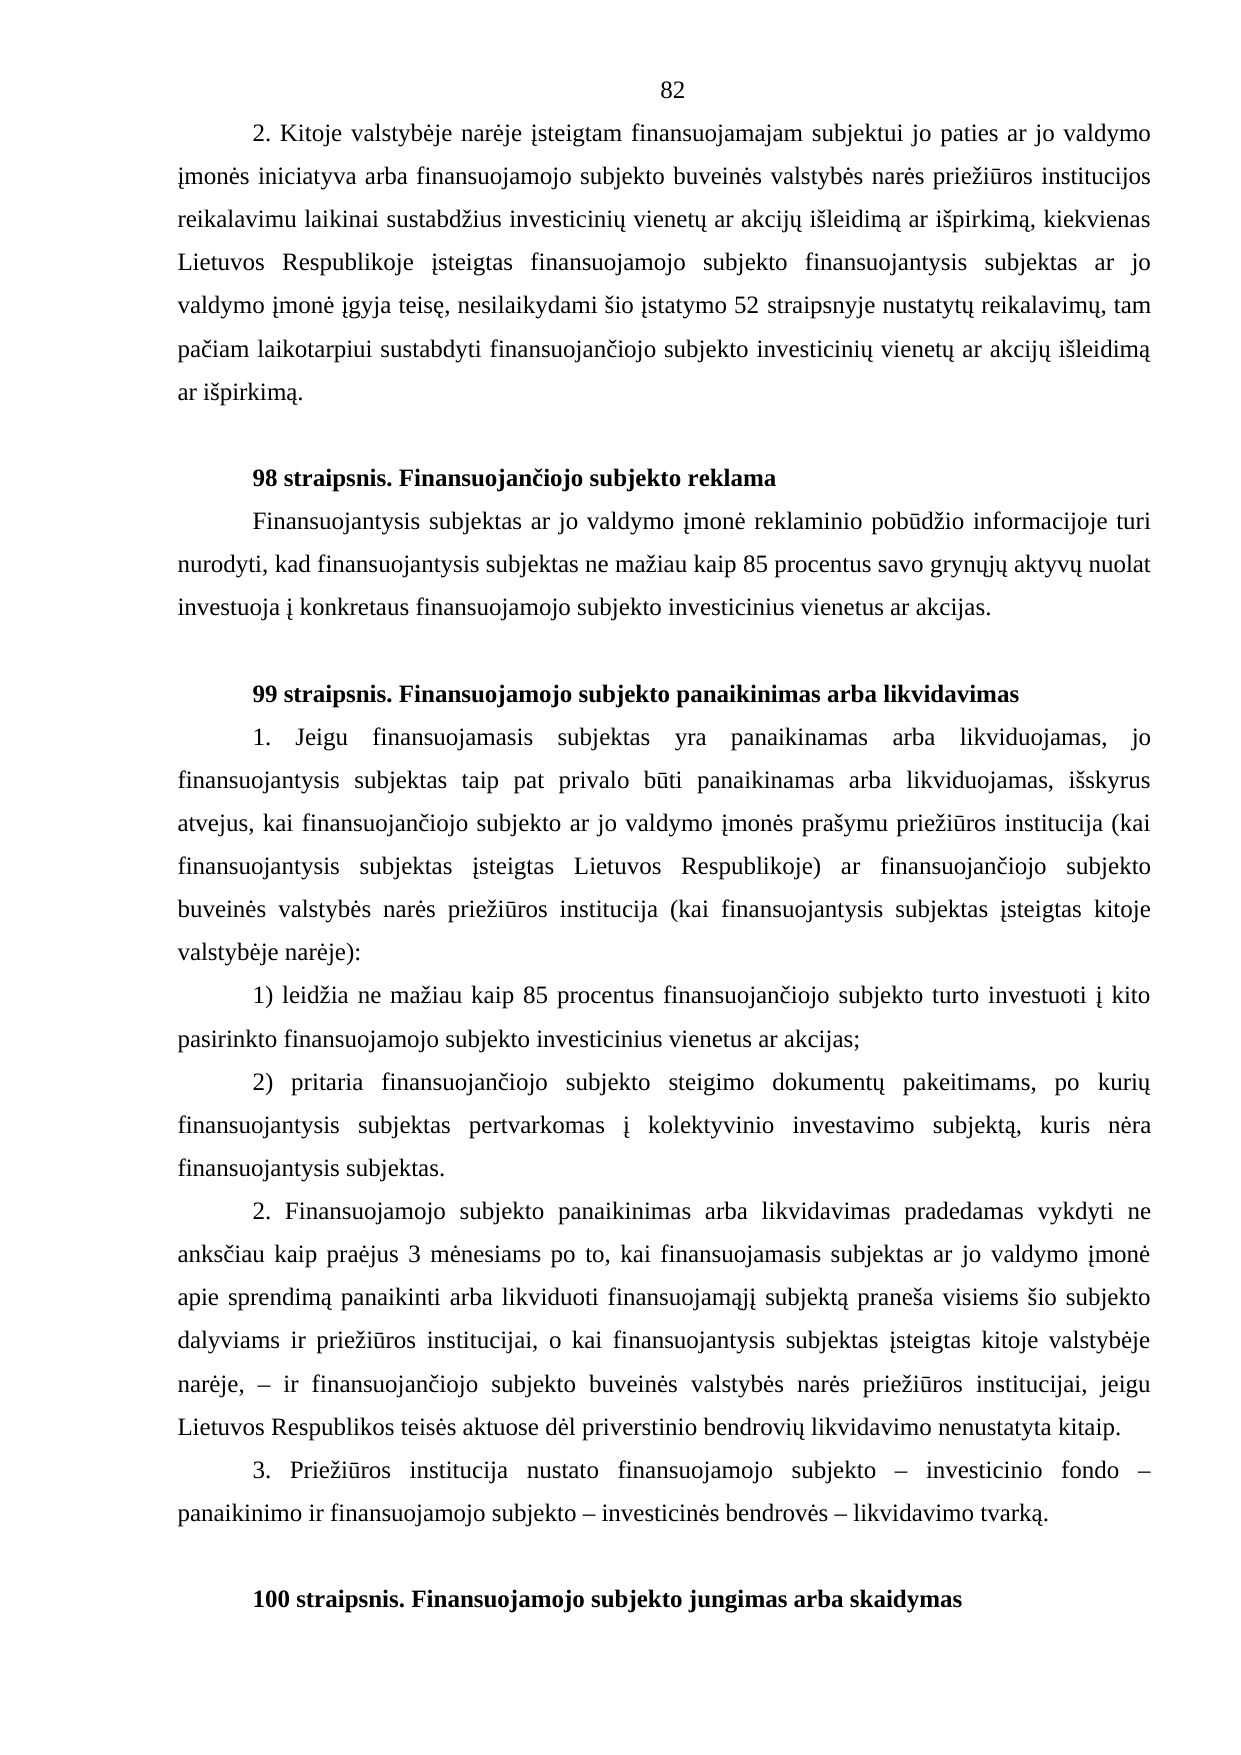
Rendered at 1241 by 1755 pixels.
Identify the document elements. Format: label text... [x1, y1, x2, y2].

text 100 straipsnis. Finansuojamojo subjekto jungimas arba skaidymas [252, 1584, 1152, 1613]
text 2) pritaria finansuojančiojo subjekto steigimo dokumentų pakeitimams, po kurių finansuojantysis subjektas pertvarkomas į kolektyvinio investavimo subjektą, kuris nėra finansuojantysis subjektas. [177, 1067, 1152, 1182]
text Finansuojantysis subjektas ar jo valdymo įmonė reklaminio pobūdžio informacijoje turi nurodyti, kad finansuojantysis subjektas ne mažiau kaip 85 procentus savo grynųjų aktyvų nuolat investuoja į konkretaus finansuojamojo subjekto investicinius vienetus ar akcijas. [177, 506, 1152, 621]
text 99 straipsnis. Finansuojamojo subjekto panaikinimas arba likvidavimas [252, 679, 1152, 707]
text 2. Finansuojamojo subjekto panaikinimas arba likvidavimas pradedamas vykdyti ne anksčiau kaip praėjus 3 mėnesiams po to, kai finansuojamasis subjektas ar jo valdymo įmonė apie sprendimą panaikinti arba likviduoti finansuojamąjį subjektą praneša visiems šio subjekto dalyviams ir priežiūros institucijai, o kai finansuojantysis subjektas įsteigtas kitoje valstybėje narėje, – ir finansuojančiojo subjekto buveinės valstybės narės priežiūros institucijai, jeigu Lietuvos Respublikos teisės aktuose dėl priverstinio bendrovių likvidavimo nenustatyta kitaip. [177, 1196, 1152, 1441]
text 3. Priežiūros institucija nustato finansuojamojo subjekto – investicinio fondo – panaikinimo ir finansuojamojo subjekto – investicinės bendrovės – likvidavimo tvarką. [177, 1455, 1152, 1527]
text 1) leidžia ne mažiau kaip 85 procentus finansuojančiojo subjekto turto investuoti į kito pasirinkto finansuojamojo subjekto investicinius vienetus ar akcijas; [177, 981, 1152, 1052]
text 2. Kitoje valstybėje narėje įsteigtam finansuojamajam subjektui jo paties ar jo valdymo įmonės iniciatyva arba finansuojamojo subjekto buveinės valstybės narės priežiūros institucijos reikalavimu laikinai sustabdžius investicinių vienetų ar akcijų išleidimą ar išpirkimą, kiekvienas Lietuvos Respublikoje įsteigtas finansuojamojo subjekto finansuojantysis subjektas ar jo valdymo įmonė įgyja teisę, nesilaikydami šio įstatymo 52 straipsnyje nustatytų reikalavimų, tam pačiam laikotarpiui sustabdyti finansuojančiojo subjekto investicinių vienetų ar akcijų išleidimą ar išpirkimą. [177, 118, 1152, 406]
text 98 straipsnis. Finansuojančiojo subjekto reklama [252, 463, 1152, 492]
text 1. Jeigu finansuojamasis subjektas yra panaikinamas arba likviduojamas, jo finansuojantysis subjektas taip pat privalo būti panaikinamas arba likviduojamas, išskyrus atvejus, kai finansuojančiojo subjekto ar jo valdymo įmonės prašymu priežiūros institucija (kai finansuojantysis subjektas įsteigtas Lietuvos Respublikoje) ar finansuojančiojo subjekto buveinės valstybės narės priežiūros institucija (kai finansuojantysis subjektas įsteigtas kitoje valstybėje narėje): [177, 722, 1152, 966]
